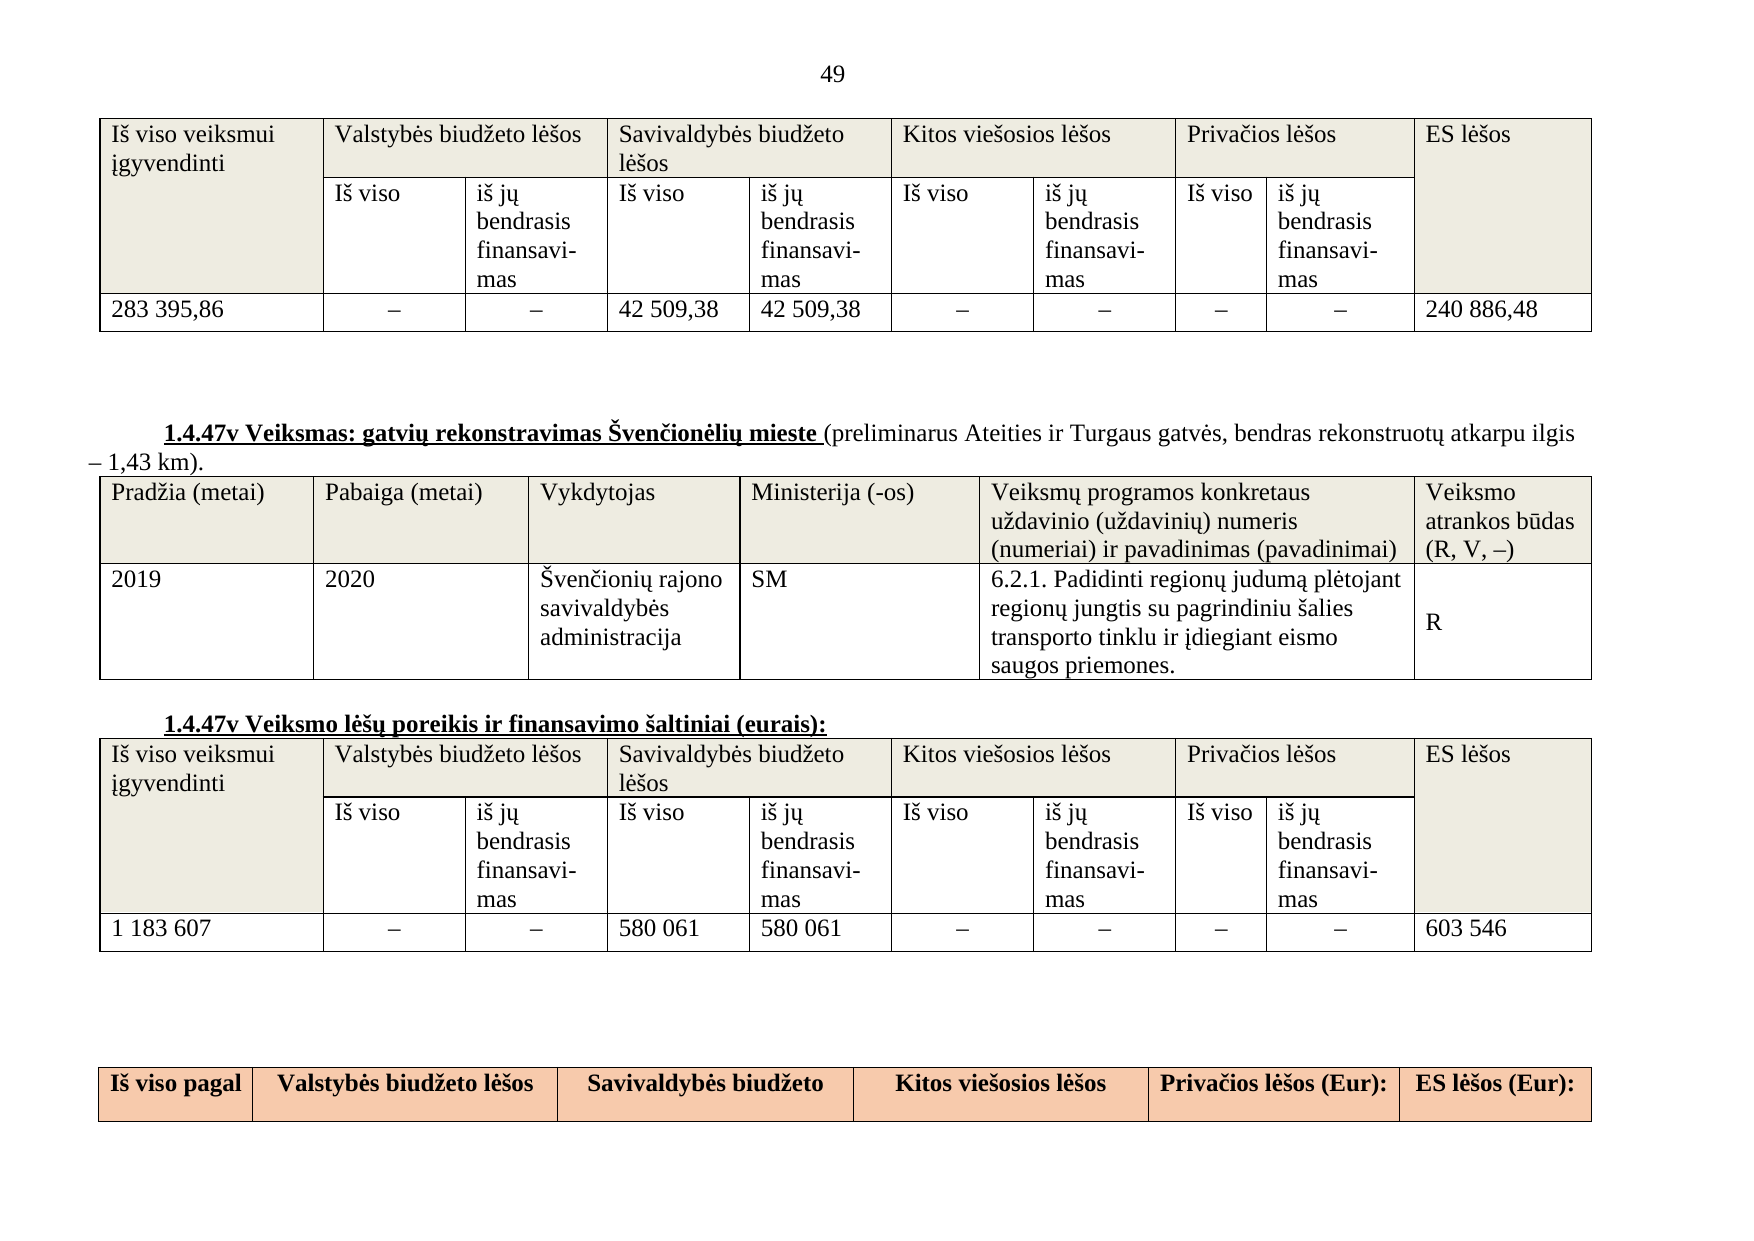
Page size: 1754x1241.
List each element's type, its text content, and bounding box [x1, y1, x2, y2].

table_cell iš jų bendrasis finansavi- mas [1034, 798, 1175, 912]
table_header Valstybės biudžeto lėšos [324, 119, 607, 177]
table_header Privačios lėšos (Eur): [1149, 1068, 1399, 1121]
table_cell iš jų bendrasis finansavi- mas [466, 178, 607, 293]
table_cell 42 509,38 [750, 294, 891, 331]
table_header Pradžia (metai) [101, 477, 313, 563]
table_cell Iš viso [892, 798, 1033, 912]
table_header Savivaldybės biudžeto [558, 1068, 853, 1121]
table_header Valstybės biudžeto lėšos [324, 739, 607, 796]
table_header Savivaldybės biudžeto lėšos [608, 119, 891, 177]
table_header ES lėšos (Eur): [1400, 1068, 1591, 1121]
table_cell – [892, 294, 1033, 331]
table_header Kitos viešosios lėšos [892, 739, 1175, 796]
table_cell 283 395,86 [101, 294, 323, 331]
table_header Valstybės biudžeto lėšos [253, 1068, 557, 1121]
table_cell 1 183 607 [101, 914, 323, 951]
table_cell iš jų bendrasis finansavi- mas [1267, 178, 1414, 293]
table_header Privačios lėšos [1176, 739, 1414, 796]
table_cell 2020 [314, 564, 528, 679]
table_header Iš viso pagal [99, 1068, 252, 1121]
table_cell Iš viso [1176, 798, 1266, 912]
table_header ES lėšos [1415, 739, 1591, 912]
table_cell – [1034, 914, 1175, 951]
table_cell Iš viso [324, 178, 465, 293]
table_cell Švenčionių rajono savivaldybės administracija [529, 564, 739, 679]
table_cell SM [741, 564, 979, 679]
table_cell iš jų bendrasis finansavi- mas [750, 798, 891, 912]
table_cell – [466, 914, 607, 951]
table_header Veiksmo atrankos būdas (R, V, –) [1415, 477, 1591, 563]
table_cell – [892, 914, 1033, 951]
table_header Kitos viešosios lėšos [892, 119, 1175, 177]
table_cell 603 546 [1415, 914, 1591, 951]
table_cell 240 886,48 [1415, 294, 1591, 331]
table_cell R [1415, 564, 1591, 679]
table_header Kitos viešosios lėšos [854, 1068, 1148, 1121]
table_cell – [1176, 294, 1266, 331]
table_header Pabaiga (metai) [314, 477, 528, 563]
table_cell – [324, 914, 465, 951]
table_header Privačios lėšos [1176, 119, 1414, 177]
table_cell iš jų bendrasis finansavi- mas [1034, 178, 1175, 293]
table_cell – [1267, 914, 1414, 951]
text 1.4.47v Veiksmas: gatvių rekonstravimas Švenčionėlių mieste (preliminarus Ateities ir Turgaus gatvės, bendras rekonstruotų atkarpu ilgis – 1,43 km). [89, 418, 1577, 476]
table_cell 2019 [101, 564, 313, 679]
table_cell iš jų bendrasis finansavi- mas [750, 178, 891, 293]
table_cell iš jų bendrasis finansavi- mas [466, 798, 607, 912]
table_header Iš viso veiksmui įgyvendinti [101, 119, 323, 293]
table_cell 6.2.1. Padidinti regionų judumą plėtojant regionų jungtis su pagrindiniu šalies transporto tinklu ir įdiegiant eismo saugos priemones. [980, 564, 1414, 679]
table_cell – [466, 294, 607, 331]
table_header Iš viso veiksmui įgyvendinti [101, 739, 323, 912]
table_cell Iš viso [608, 178, 749, 293]
table_cell – [1176, 914, 1266, 951]
table_cell iš jų bendrasis finansavi- mas [1267, 798, 1414, 912]
table_header Vykdytojas [529, 477, 739, 563]
table_header Savivaldybės biudžeto lėšos [608, 739, 891, 796]
table_cell 580 061 [608, 914, 749, 951]
table_cell – [1267, 294, 1414, 331]
text 1.4.47v Veiksmo lėšų poreikis ir finansavimo šaltiniai (eurais): [89, 709, 1577, 738]
table_header ES lėšos [1415, 119, 1591, 293]
table_cell – [324, 294, 465, 331]
table_cell Iš viso [1176, 178, 1266, 293]
table_cell 42 509,38 [608, 294, 749, 331]
table_cell Iš viso [324, 798, 465, 912]
table_cell Iš viso [892, 178, 1033, 293]
table_cell Iš viso [608, 798, 749, 912]
table_header Veiksmų programos konkretaus uždavinio (uždavinių) numeris (numeriai) ir pavadinimas (pavadinimai) [980, 477, 1414, 563]
table_cell – [1034, 294, 1175, 331]
table_header Ministerija (-os) [741, 477, 979, 563]
table_cell 580 061 [750, 914, 891, 951]
